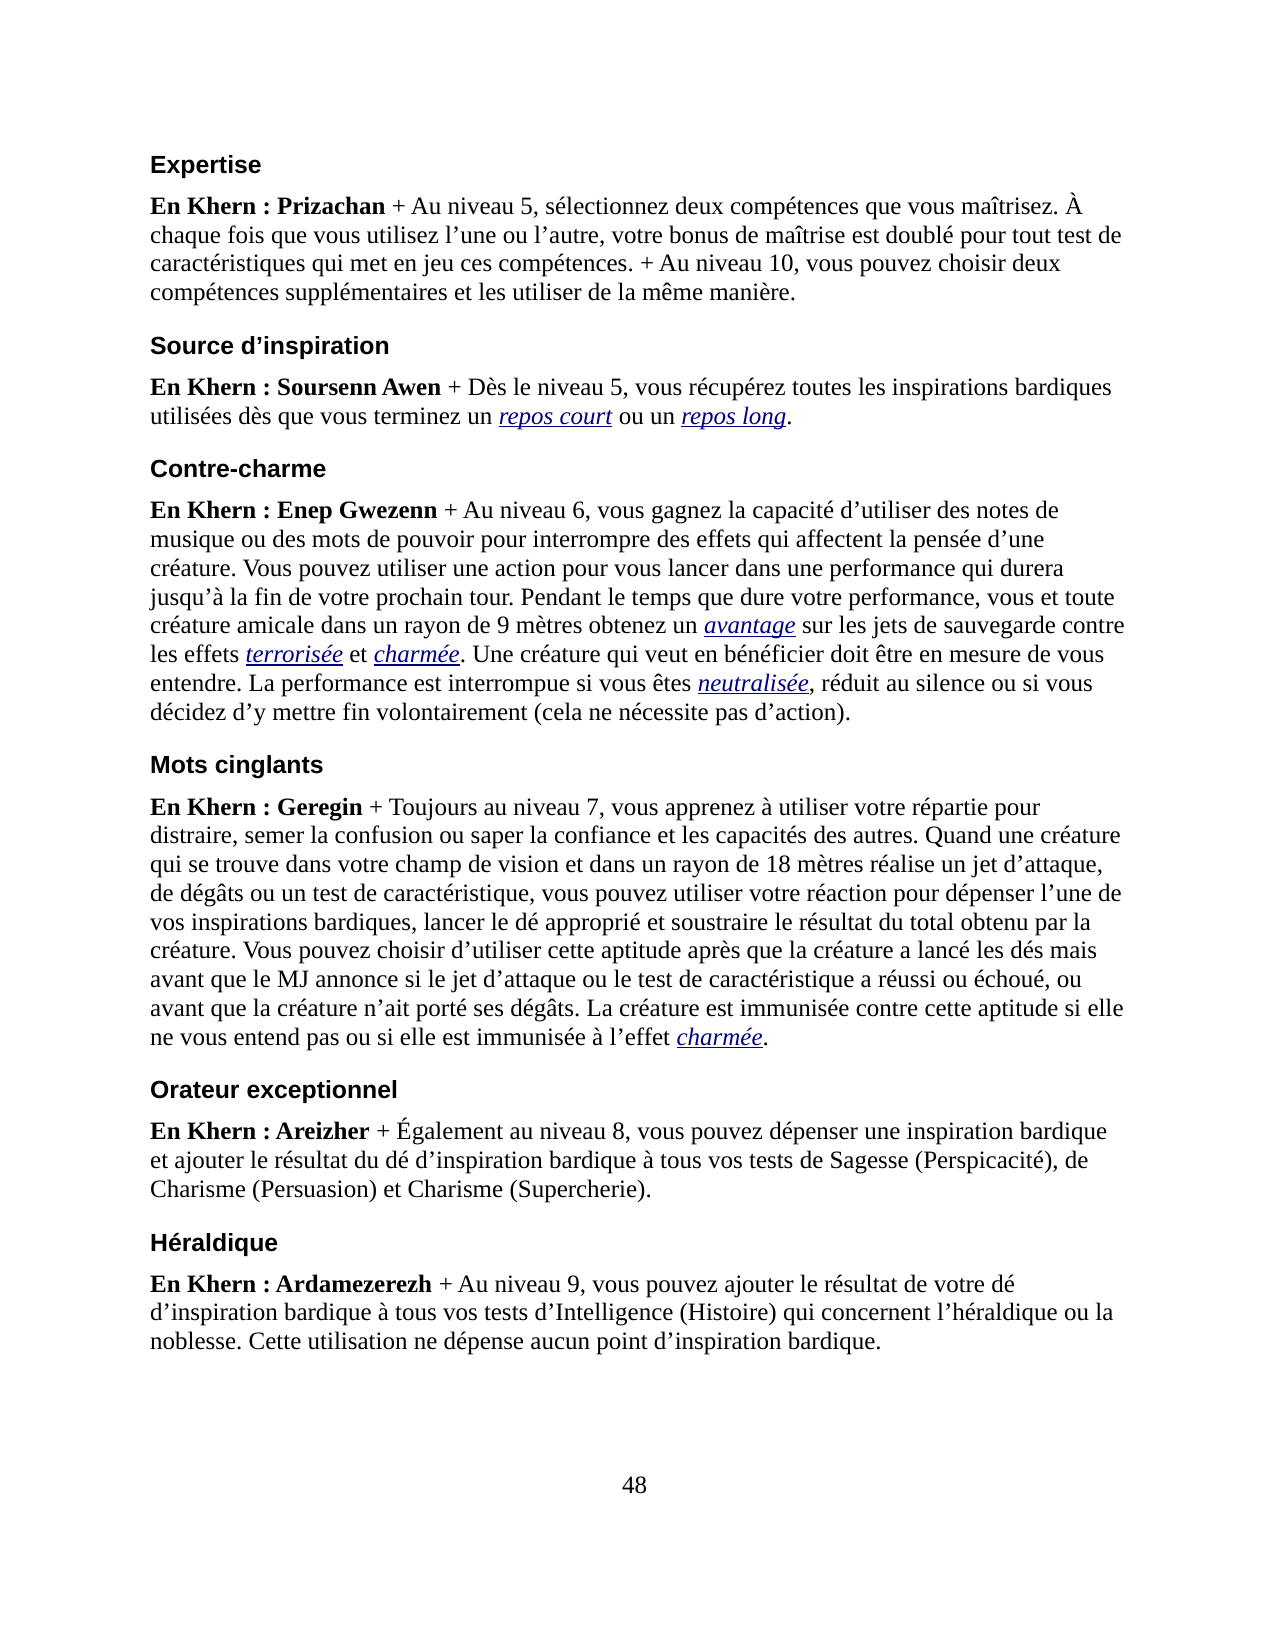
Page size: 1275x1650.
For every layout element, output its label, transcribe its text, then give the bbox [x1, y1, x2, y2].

subtitle Orateur exceptionnel [150, 1075, 1125, 1104]
text En Khern : Enep Gwezenn + Au niveau 6, vous gagnez la capacité d’utiliser des notes de musique ou des mots de pouvoir pour interrompre des effets qui affectent la pensée d’une créature. Vous pouvez utiliser une action pour vous lancer dans une performance qui durera jusqu’à la fin de votre prochain tour. Pendant le temps que dure votre performance, vous et toute créature amicale dans un rayon de 9 mètres obtenez un avantage sur les jets de sauvegarde contre les effets terrorisée et charmée. Une créature qui veut en bénéficier doit être en mesure de vous entendre. La performance est interrompue si vous êtes neutralisée, réduit au silence ou si vous décidez d’y mettre fin volontairement (cela ne nécessite pas d’action). [150, 496, 1125, 726]
text En Khern : Geregin + Toujours au niveau 7, vous apprenez à utiliser votre répartie pour distraire, semer la confusion ou saper la confiance et les capacités des autres. Quand une créature qui se trouve dans votre champ de vision et dans un rayon de 18 mètres réalise un jet d’attaque, de dégâts ou un test de caractéristique, vous pouvez utiliser votre réaction pour dépenser l’une de vos inspirations bardiques, lancer le dé approprié et soustraire le résultat du total obtenu par la créature. Vous pouvez choisir d’utiliser cette aptitude après que la créature a lancé les dés mais avant que le MJ annonce si le jet d’attaque ou le test de caractéristique a réussi ou échoué, ou avant que la créature n’ait porté ses dégâts. La créature est immunisée contre cette aptitude si elle ne vous entend pas ou si elle est immunisée à l’effet charmée. [150, 792, 1125, 1050]
subtitle Contre-charme [150, 454, 1125, 483]
text En Khern : Ardamezerezh + Au niveau 9, vous pouvez ajouter le résultat de votre dé d’inspiration bardique à tous vos tests d’Intelligence (Histoire) qui concernent l’héraldique ou la noblesse. Cette utilisation ne dépense aucun point d’inspiration bardique. [150, 1269, 1125, 1355]
subtitle Expertise [150, 150, 1125, 178]
text En Khern : Areizher + Également au niveau 8, vous pouvez dépenser une inspiration bardique et ajouter le résultat du dé d’inspiration bardique à tous vos tests de Sagesse (Perspicacité), de Charisme (Persuasion) et Charisme (Supercherie). [150, 1116, 1125, 1203]
subtitle Mots cinglants [150, 751, 1125, 779]
text En Khern : Soursenn Awen + Dès le niveau 5, vous récupérez toutes les inspirations bardiques utilisées dès que vous terminez un repos court ou un repos long. [150, 372, 1125, 429]
subtitle Source d’inspiration [150, 331, 1125, 359]
text En Khern : Prizachan + Au niveau 5, sélectionnez deux compétences que vous maîtrisez. À chaque fois que vous utilisez l’une ou l’autre, votre bonus de maîtrise est doublé pour tout test de caractéristiques qui met en jeu ces compétences. + Au niveau 10, vous pouvez choisir deux compétences supplémentaires et les utiliser de la même manière. [150, 191, 1125, 306]
subtitle Héraldique [150, 1228, 1125, 1256]
